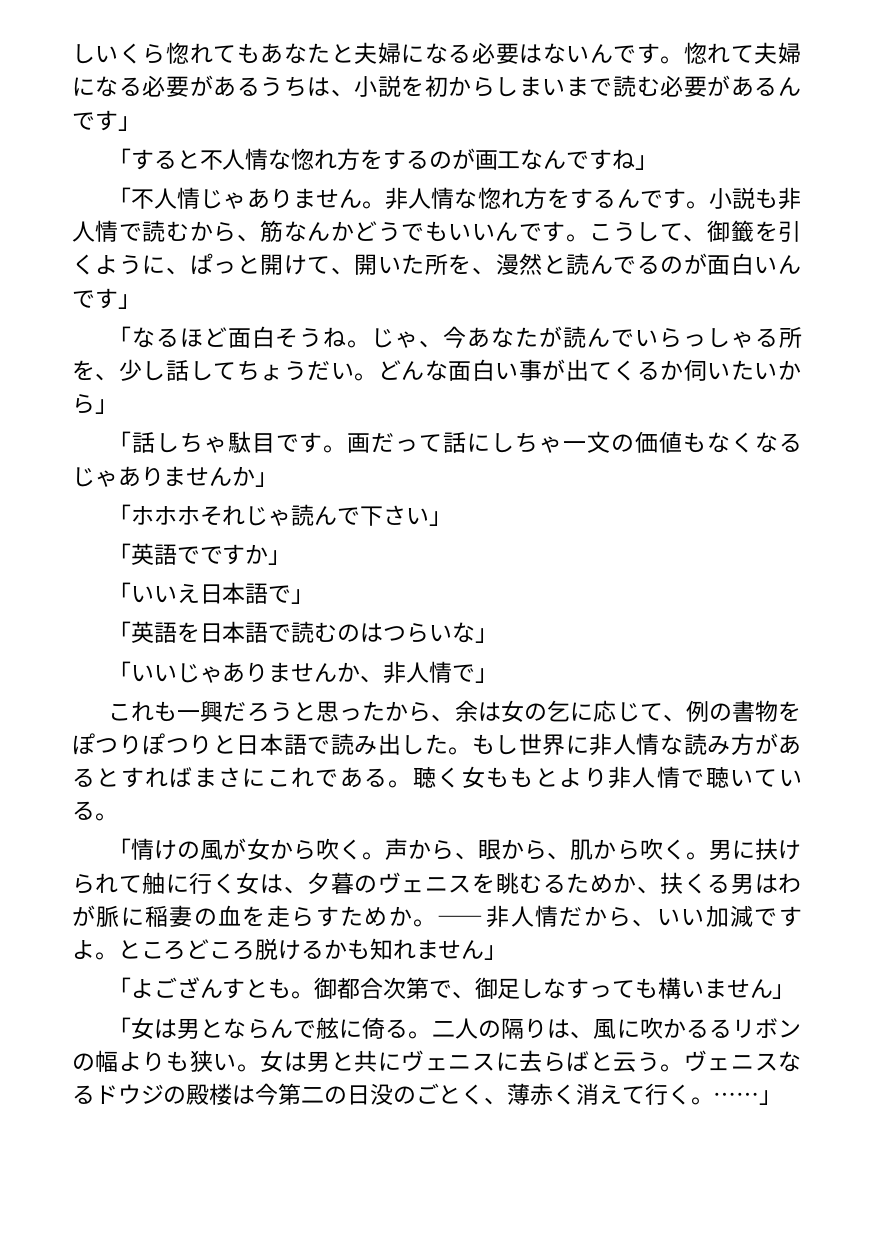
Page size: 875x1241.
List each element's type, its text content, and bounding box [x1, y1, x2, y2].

text 「不人情じゃありません。非人情な惚れ方をするんです。小説も非人情で読むから、筋なんかどうでもいいんです。こうして、御籤を引くように、ぱっと開けて、開いた所を、漫然と読んでるのが面白いんです」 [72, 181, 802, 314]
text 「よござんすとも。御都合次第で、御足しなすっても構いません」 [72, 971, 802, 1004]
text これも一興だろうと思ったから、余は女の乞に応じて、例の書物をぽつりぽつりと日本語で読み出した。もし世界に非人情な読み方があるとすればまさにこれである。聴く女ももとより非人情で聴いている。 [72, 693, 802, 826]
text 「話しちゃ駄目です。画だって話にしちゃ一文の価値もなくなるじゃありませんか」 [72, 425, 802, 492]
text 「いいじゃありませんか、非人情で」 [72, 654, 802, 688]
text 「英語を日本語で読むのはつらいな」 [72, 615, 802, 648]
text 「すると不人情な惚れ方をするのが画工なんですね」 [72, 142, 802, 175]
text 「ホホホそれじゃ読んで下さい」 [72, 498, 802, 531]
text 「なるほど面白そうね。じゃ、今あなたが読んでいらっしゃる所を、少し話してちょうだい。どんな面白い事が出てくるか伺いたいから」 [72, 320, 802, 419]
text 「英語でですか」 [72, 537, 802, 570]
text 「女は男とならんで舷に倚る。二人の隔りは、風に吹かるるリボンの幅よりも狭い。女は男と共にヴェニスに去らばと云う。ヴェニスなるドウジの殿楼は今第二の日没のごとく、薄赤く消えて行く。……」 [72, 1010, 802, 1110]
text しいくら惚れてもあなたと夫婦になる必要はないんです。惚れて夫婦になる必要があるうちは、小説を初からしまいまで読む必要があるんです」 [72, 36, 802, 136]
text 「いいえ日本語で」 [72, 576, 802, 609]
text 「情けの風が女から吹く。声から、眼から、肌から吹く。男に扶けられて舳に行く女は、夕暮のヴェニスを眺むるためか、扶くる男はわが脈に稲妻の血を走らすためか。――非人情だから、いい加減ですよ。ところどころ脱けるかも知れません」 [72, 832, 802, 965]
